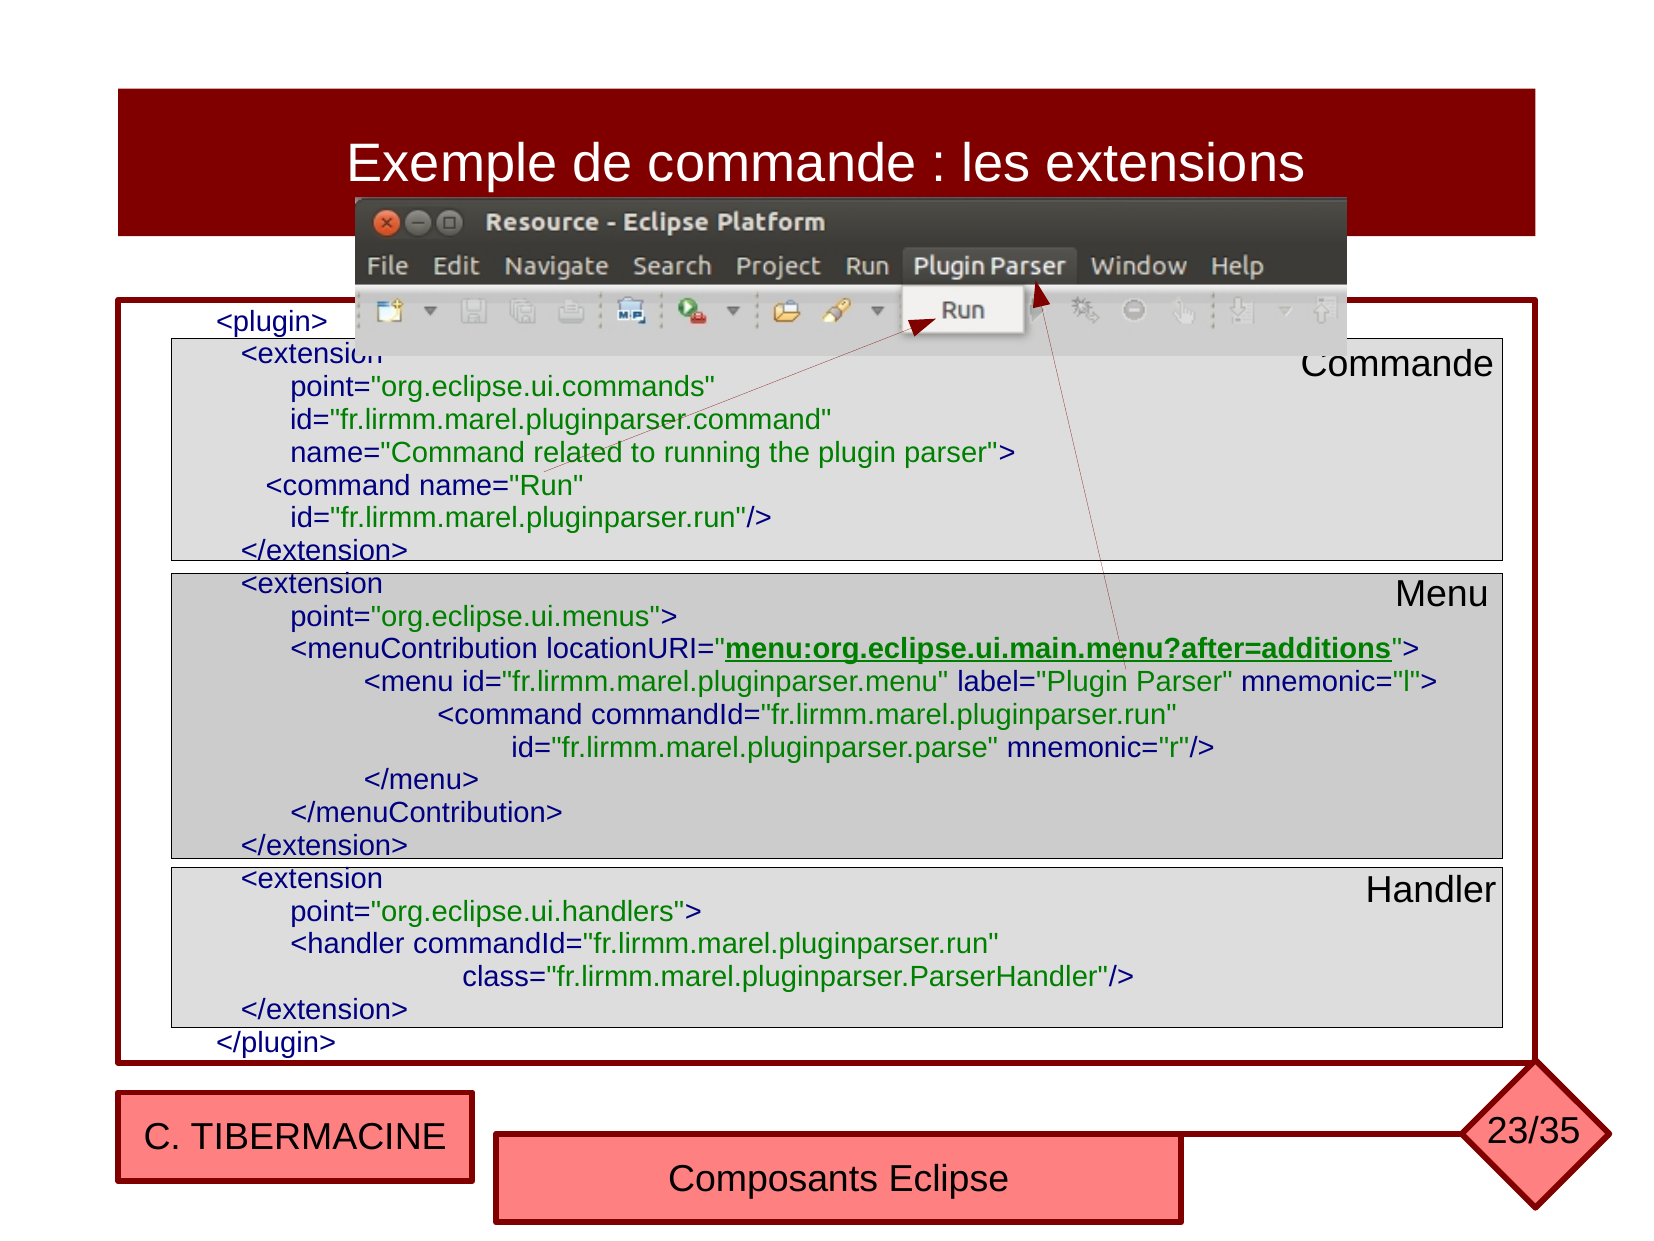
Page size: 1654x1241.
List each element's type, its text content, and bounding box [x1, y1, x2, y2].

text_box [1493, 1060, 1578, 1102]
text_box Composants Eclipse [496, 1133, 1182, 1223]
text_box <numéro>/35 [1472, 1102, 1654, 1160]
text_box Exemple de commande : les extensions [118, 88, 1536, 237]
text_box C. TIBERMACINE [118, 1092, 473, 1182]
text_box [1487, 1160, 1584, 1208]
text_box Menu [1380, 565, 1504, 623]
text_box [1461, 1123, 1472, 1145]
text_box <plugin> <extension point="org.eclipse.ui.commands" id="fr.lirmm.marel.pluginparser.command" name="Command related to running the plugin parser"> <command name="Run" id="fr.lirmm.marel.pluginparser.run"/> </extension> <extension point="org.eclipse.ui.menus"> <menuContribution locationURI="menu:org.eclipse.ui.main.menu?after=additions"> <menu id="fr.lirmm.marel.pluginparser.menu" label="Plugin Parser" mnemonic="l"> <command commandId="fr.lirmm.marel.pluginparser.run" id="fr.lirmm.marel.pluginparser.parse" mnemonic="r"/> </menu> </menuContribution> </extension> <extension point="org.eclipse.ui.handlers"> <handler commandId="fr.lirmm.marel.pluginparser.run" class="fr.lirmm.marel.pluginparser.ParserHandler"/> </extension> </plugin> [118, 299, 1536, 1063]
text_box Handler [1350, 860, 1512, 918]
picture [355, 197, 1347, 356]
text_box Commande [1285, 335, 1509, 392]
